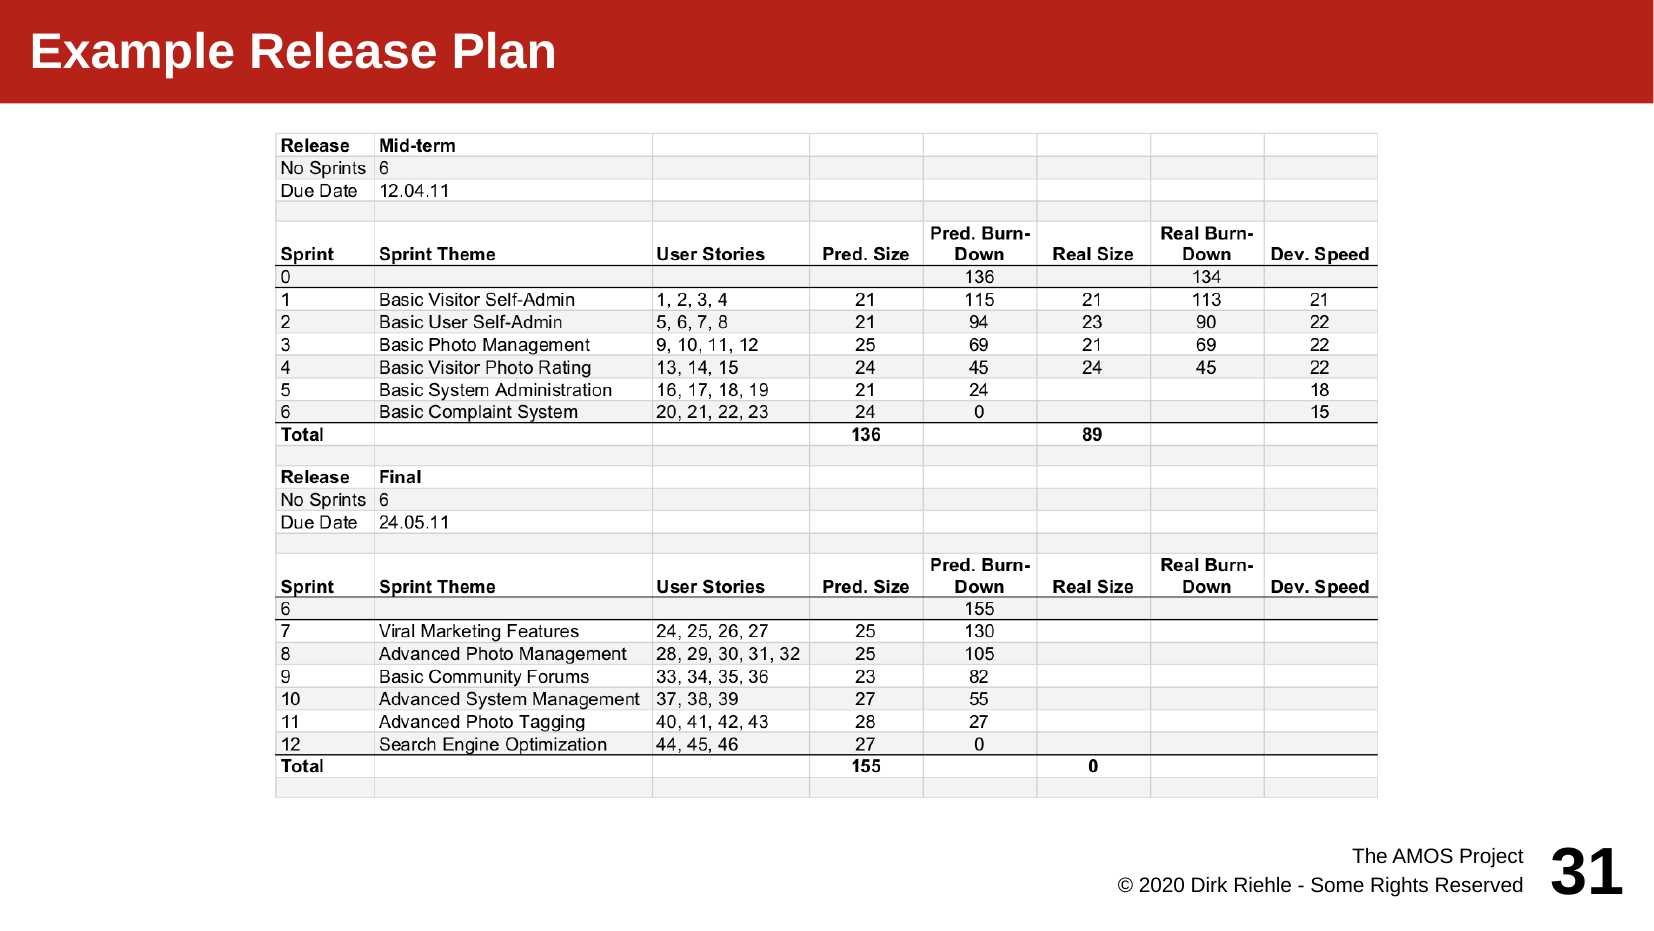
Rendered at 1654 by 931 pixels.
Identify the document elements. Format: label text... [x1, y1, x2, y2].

title Example Release Plan [0, 0, 1654, 104]
picture [275, 132, 1378, 798]
